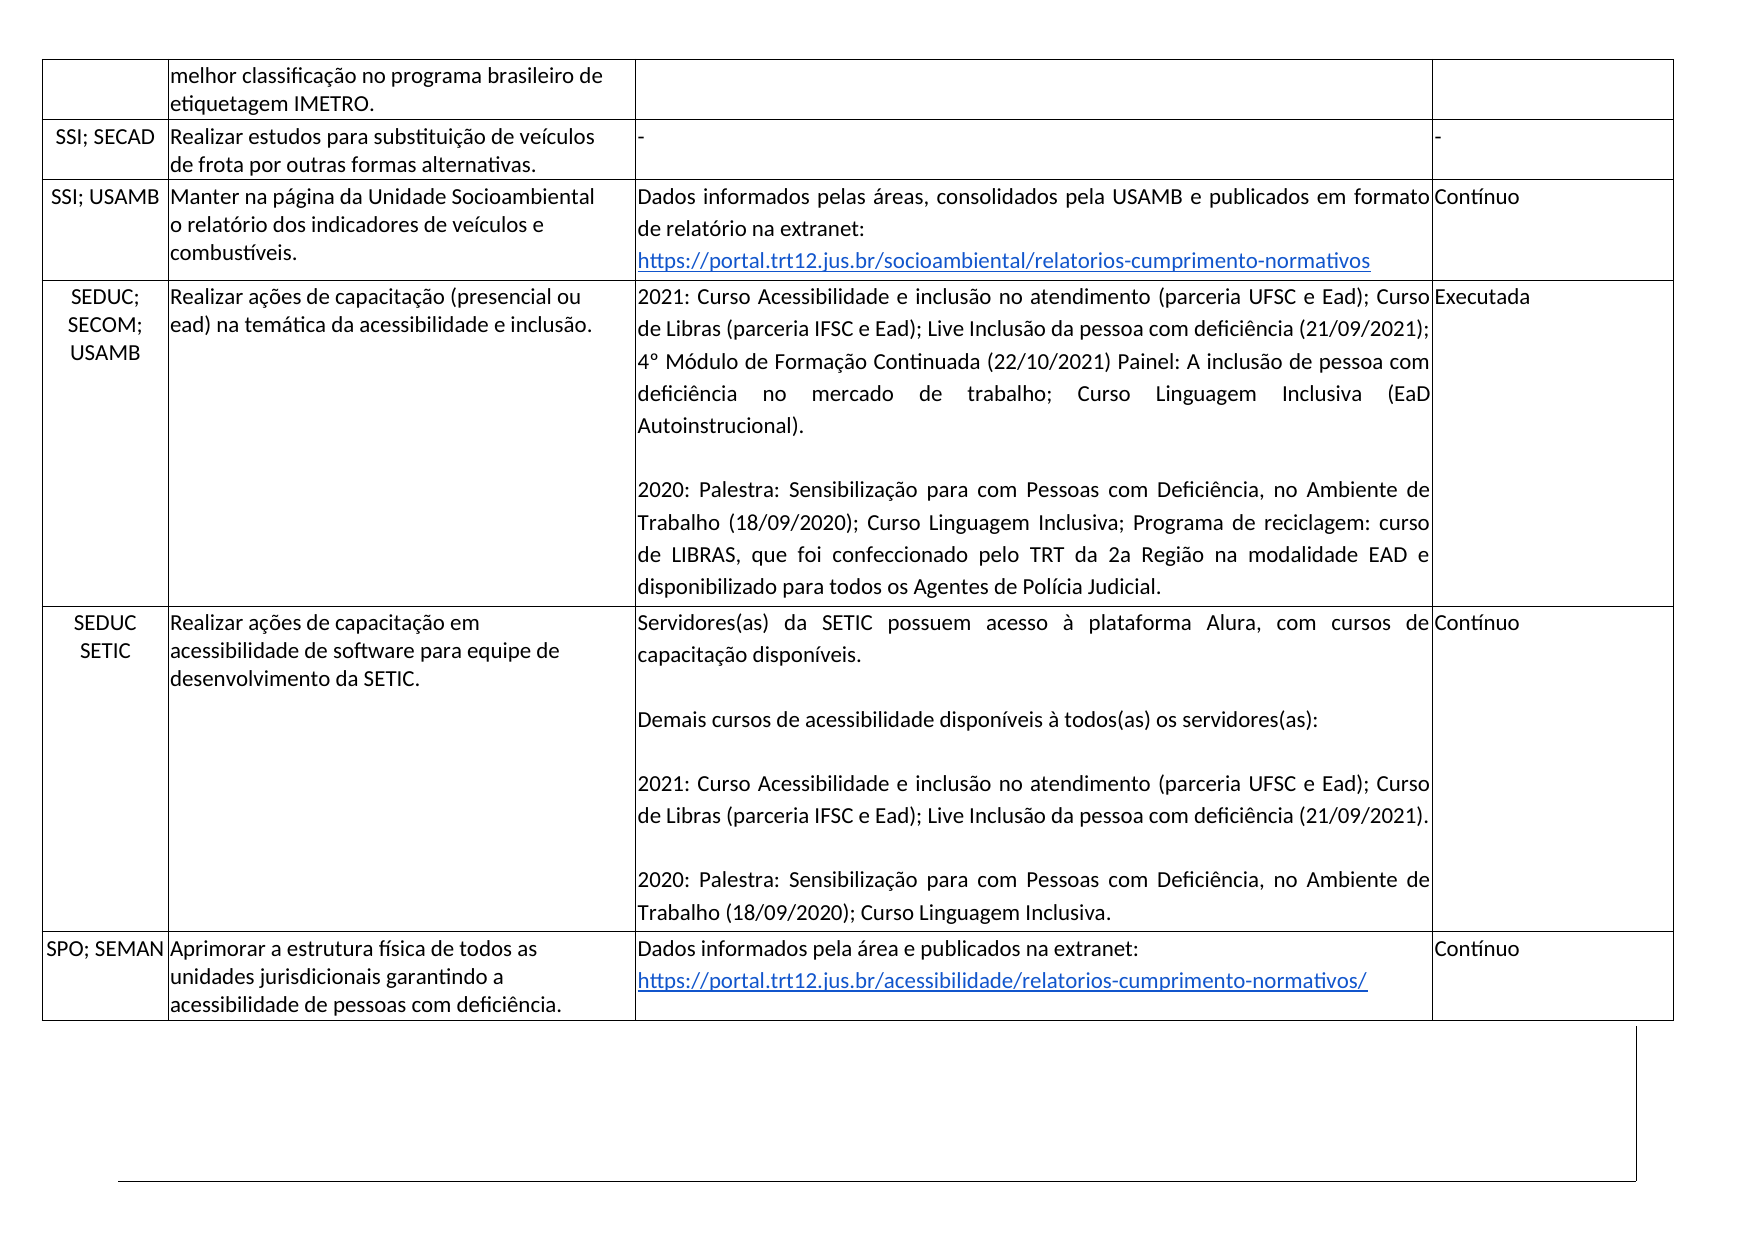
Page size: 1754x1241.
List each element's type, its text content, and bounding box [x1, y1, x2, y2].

table_cell Contínuo [1433, 180, 1673, 280]
table_cell Realizar ações de capacitação em acessibilidade de software para equipe de desenvolvimento da SETIC. [169, 607, 635, 931]
table_cell SEDUC SETIC [43, 607, 168, 931]
table_cell Executada [1433, 281, 1673, 606]
table_cell - [1433, 120, 1673, 179]
table_cell Dados informados pelas áreas, consolidados pela USAMB e publicados em formato de relatório na extranet: https://portal.trt12.jus.br/socioambiental/relatorios-cumprimento-normativos [636, 180, 1432, 280]
table_cell SEDUC; SECOM; USAMB [43, 281, 168, 606]
table_cell - [636, 60, 1432, 119]
table_cell SPO; SEMAN [43, 932, 168, 1019]
table_cell - [636, 120, 1432, 179]
table_cell melhor classificação no programa brasileiro de etiquetagem IMETRO. [169, 60, 635, 119]
table_cell 2021: Curso Acessibilidade e inclusão no atendimento (parceria UFSC e Ead); Curso de Libras (parceria IFSC e Ead); Live Inclusão da pessoa com deficiência (21/09/2021); 4º Módulo de Formação Continuada (22/10/2021) Painel: A inclusão de pessoa com deficiência no mercado de trabalho; Curso Linguagem Inclusiva (EaD Autoinstrucional). 2020: Palestra: Sensibilização para com Pessoas com Deficiência, no Ambiente de Trabalho (18/09/2020); Curso Linguagem Inclusiva; Programa de reciclagem: curso de LIBRAS, que foi confeccionado pelo TRT da 2a Região na modalidade EAD e disponibilizado para todos os Agentes de Polícia Judicial. [636, 281, 1432, 606]
table_cell Realizar ações de capacitação (presencial ou ead) na temática da acessibilidade e inclusão. [169, 281, 635, 606]
table_cell Servidores(as) da SETIC possuem acesso à plataforma Alura, com cursos de capacitação disponíveis. Demais cursos de acessibilidade disponíveis à todos(as) os servidores(as): 2021: Curso Acessibilidade e inclusão no atendimento (parceria UFSC e Ead); Curso de Libras (parceria IFSC e Ead); Live Inclusão da pessoa com deficiência (21/09/2021). 2020: Palestra: Sensibilização para com Pessoas com Deficiência, no Ambiente de Trabalho (18/09/2020); Curso Linguagem Inclusiva. [636, 607, 1432, 931]
table_cell Contínuo [1433, 607, 1673, 931]
table_cell SSI; USAMB [43, 180, 168, 280]
table_cell SSI; SECAD [43, 120, 168, 179]
table_cell Manter na página da Unidade Socioambiental o relatório dos indicadores de veículos e combustíveis. [169, 180, 635, 280]
table_cell [43, 60, 168, 119]
table_cell - [1433, 60, 1673, 119]
table_cell Dados informados pela área e publicados na extranet: https://portal.trt12.jus.br/acessibilidade/relatorios-cumprimento-normativos/ [636, 932, 1432, 1019]
table_cell Realizar estudos para substituição de veículos de frota por outras formas alternativas. [169, 120, 635, 179]
table_cell Aprimorar a estrutura física de todos as unidades jurisdicionais garantindo a acessibilidade de pessoas com deficiência. [169, 932, 635, 1019]
table_cell Contínuo [1433, 932, 1673, 1019]
